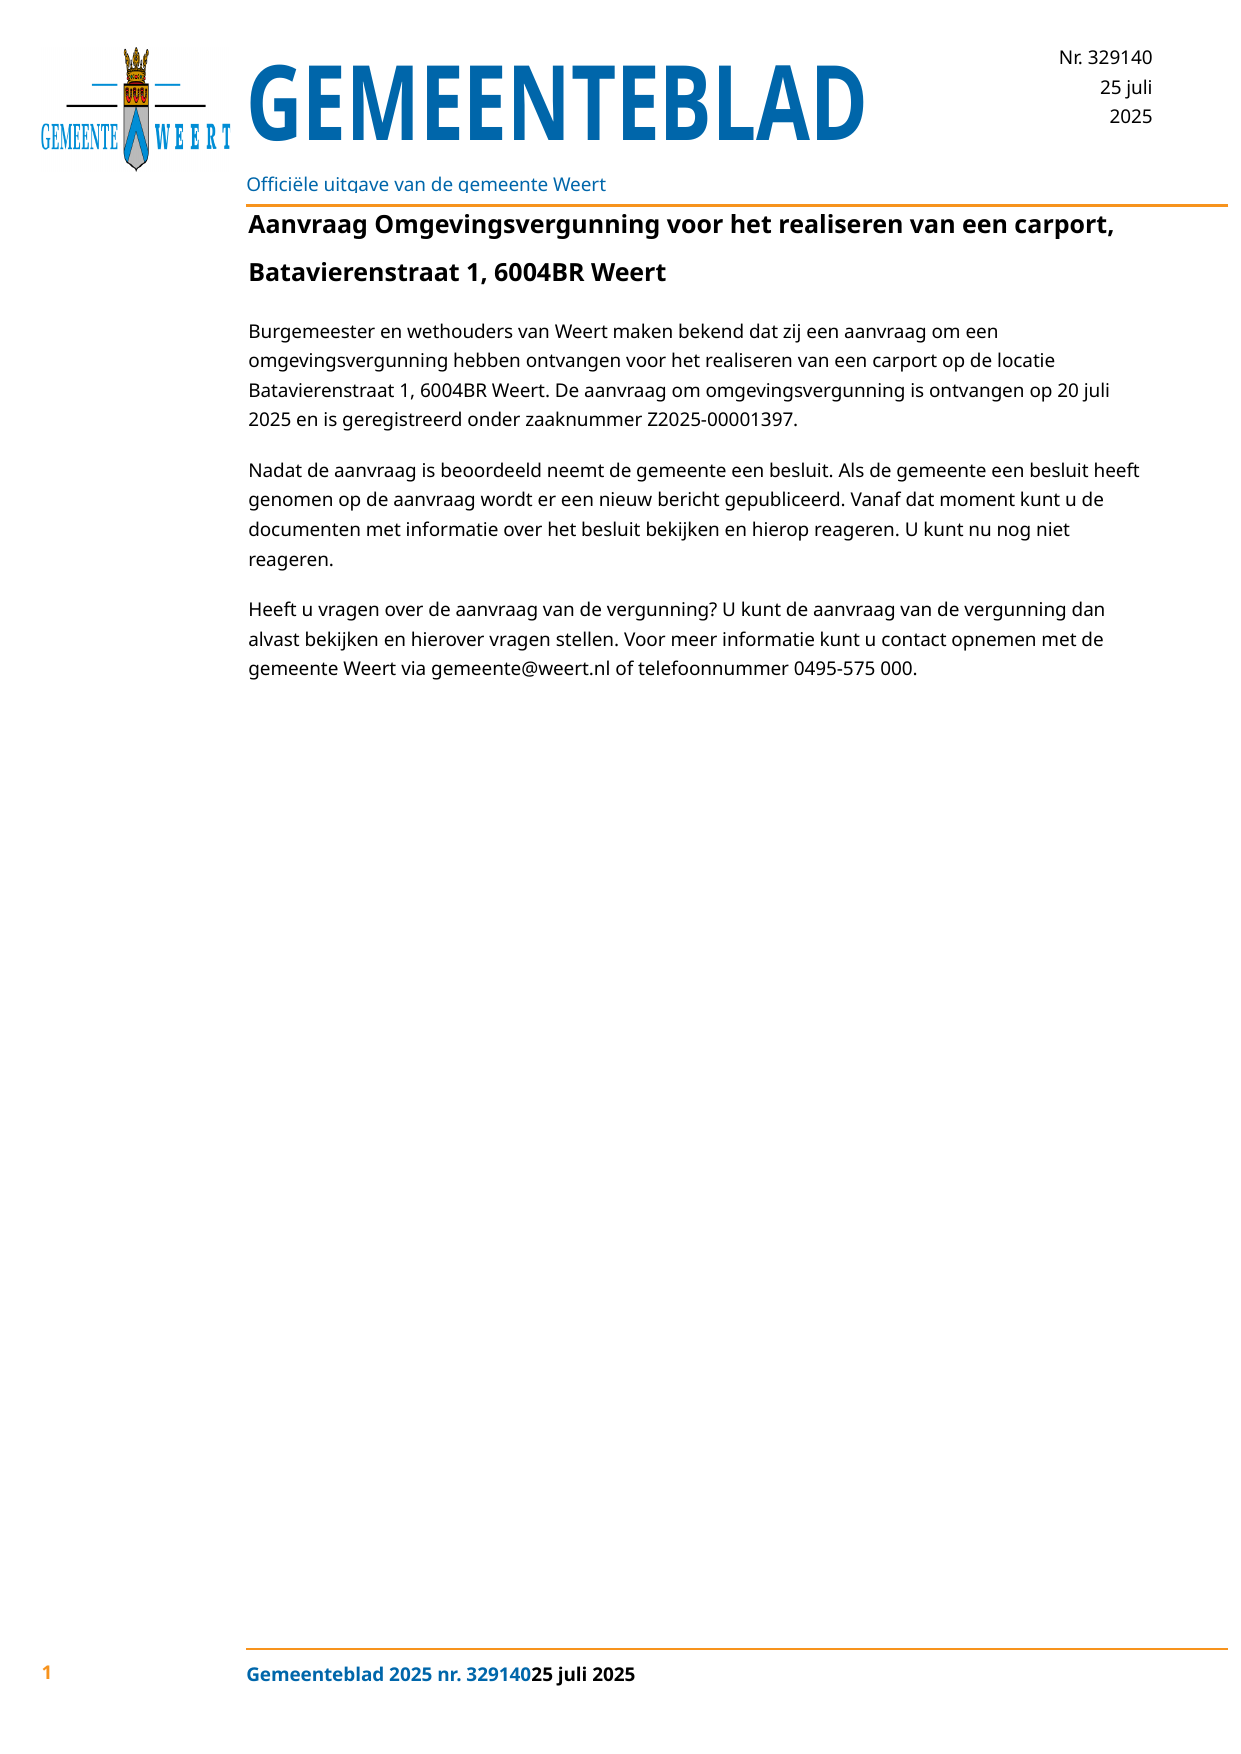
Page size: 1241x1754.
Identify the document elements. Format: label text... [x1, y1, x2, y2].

text Aanvraag Omgevingsvergunning voor het realiseren van een carport, Batavierenstraat 1, 6004BR Weert [248, 207, 1152, 288]
text Burgemeester en wethouders van Weert maken bekend dat zij een aanvraag om een omgevingsvergunning hebben ontvangen voor het realiseren van een carport op de locatie Batavierenstraat 1, 6004BR Weert. De aanvraag om omgevingsvergunning is ontvangen op 20 juli 2025 en is geregistreerd onder zaaknummer Z2025-00001397. [248, 318, 1152, 432]
text Heeft u vragen over de aanvraag van de vergunning? U kunt de aanvraag van de vergunning dan alvast bekijken en hierover vragen stellen. Voor meer informatie kunt u contact opnemen met de gemeente Weert via gemeente@weert.nl of telefoonnummer 0495-575 000. [248, 596, 1152, 681]
text Nadat de aanvraag is beoordeeld neemt de gemeente een besluit. Als de gemeente een besluit heeft genomen op de aanvraag wordt er een nieuw bericht gepubliceerd. Vanaf dat moment kunt u de documenten met informatie over het besluit bekijken en hierop reageren. U kunt nu nog niet reageren. [248, 457, 1152, 572]
picture [41, 47, 231, 172]
